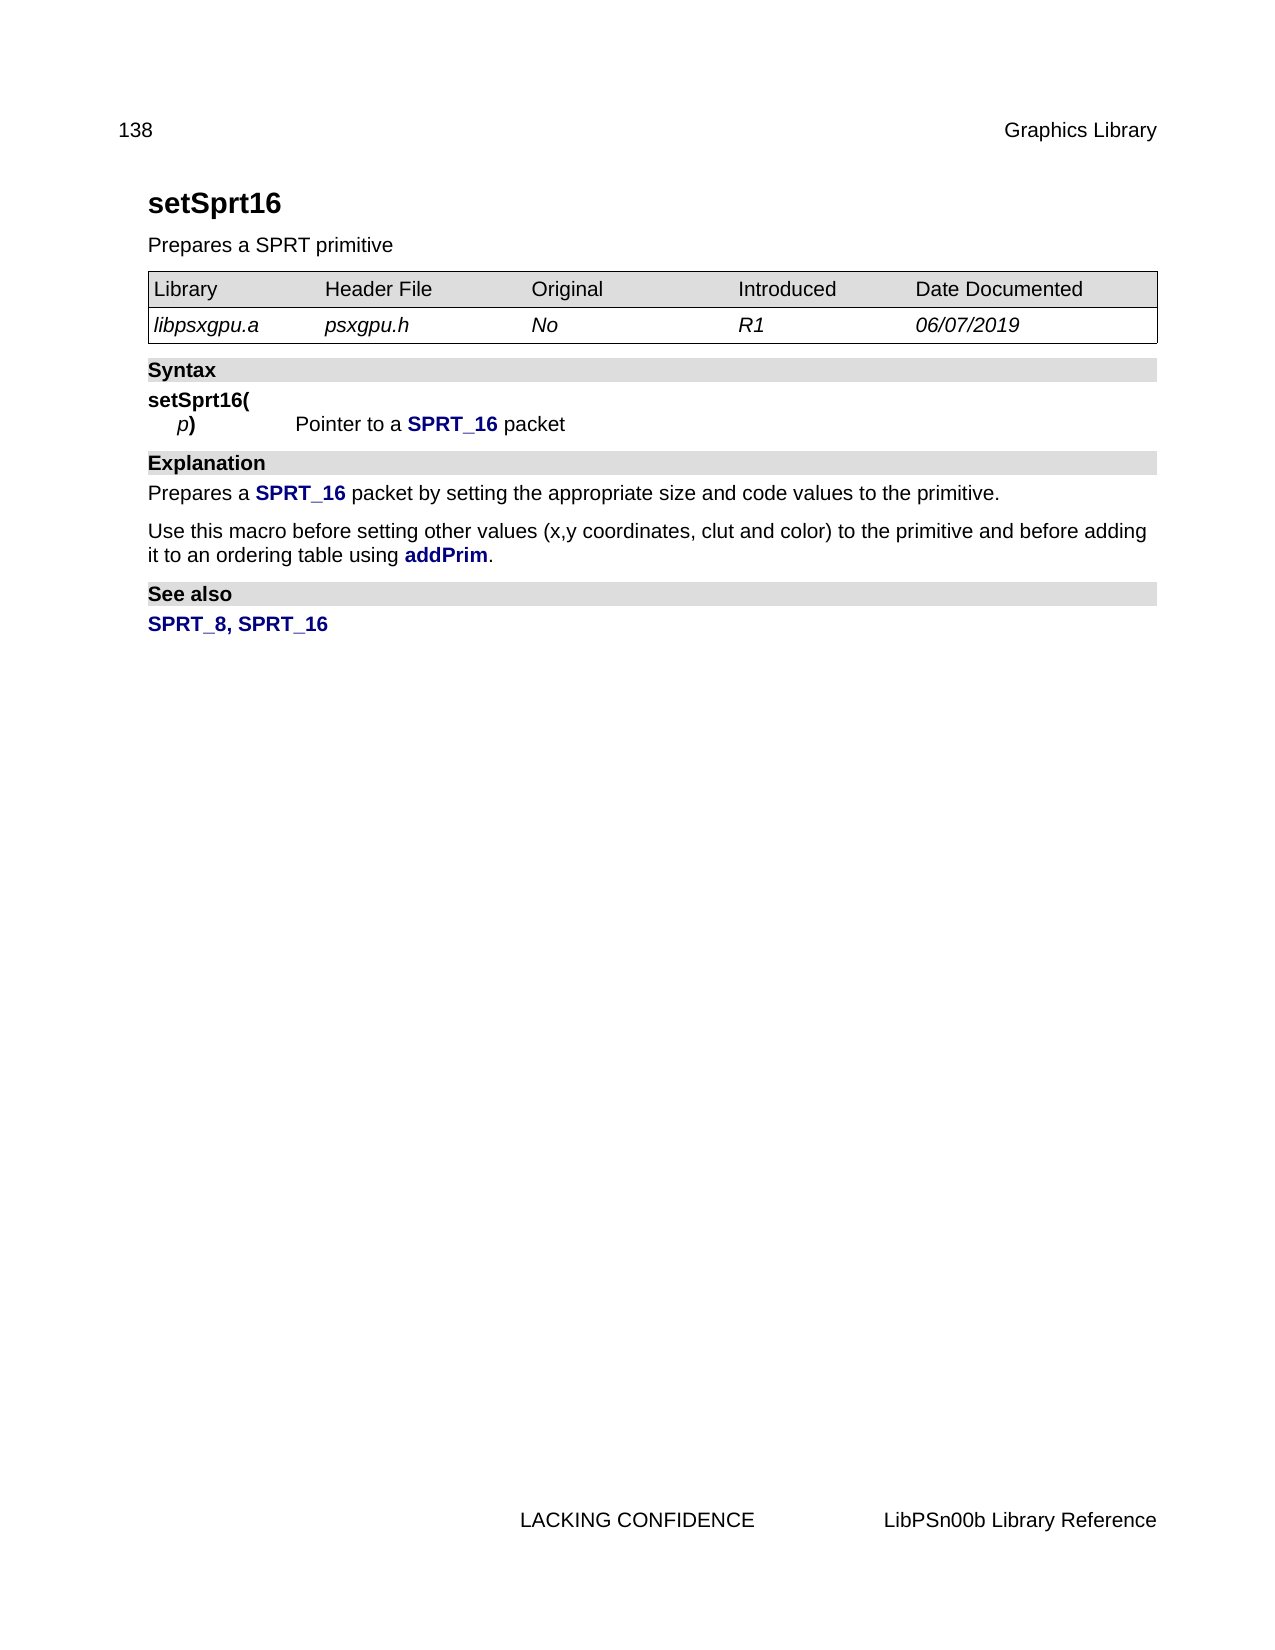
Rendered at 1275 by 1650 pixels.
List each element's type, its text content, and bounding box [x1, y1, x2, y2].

text libpsxgpu.a psxgpu.h No R1 06/07/2019 [149, 308, 1157, 343]
text p) Pointer to a SPRT_16 packet [148, 412, 1157, 436]
text Use this macro before setting other values (x,y coordinates, clut and color) to the primitive and before adding it to an ordering table using addPrim. [148, 519, 1157, 567]
subtitle See also [148, 582, 1157, 606]
subtitle setSprt16 [148, 186, 1157, 220]
text setSprt16( [148, 388, 1157, 412]
text Prepares a SPRT primitive [148, 232, 1157, 256]
subtitle Syntax [148, 358, 1157, 382]
text SPRT_8, SPRT_16 [148, 612, 1157, 636]
text Library Header File Original Introduced Date Documented [149, 272, 1157, 307]
text Prepares a SPRT_16 packet by setting the appropriate size and code values to the primitive. [148, 481, 1157, 504]
subtitle Explanation [148, 451, 1157, 475]
